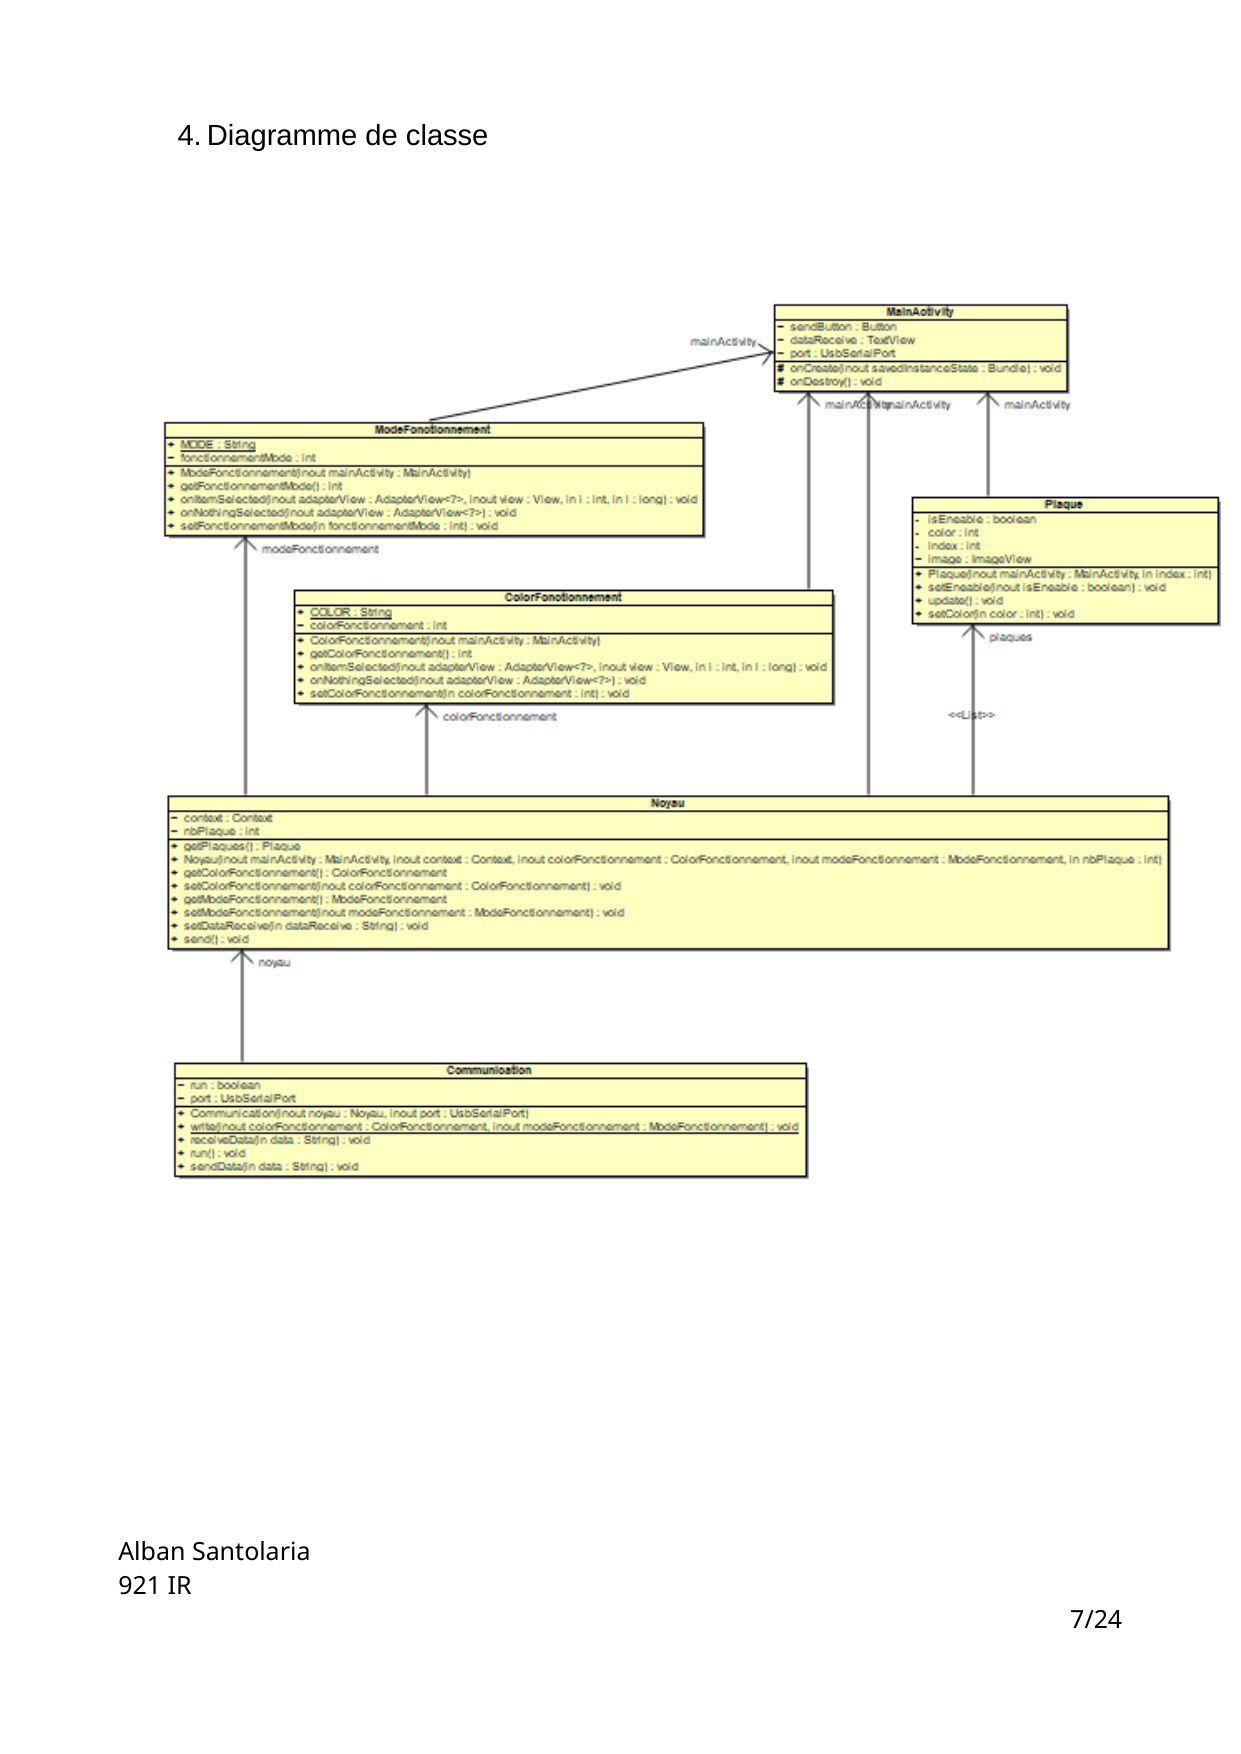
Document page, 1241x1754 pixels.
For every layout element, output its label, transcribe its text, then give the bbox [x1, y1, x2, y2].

picture [5, 195, 1240, 1199]
subtitle Diagramme de classe [177, 118, 1122, 152]
